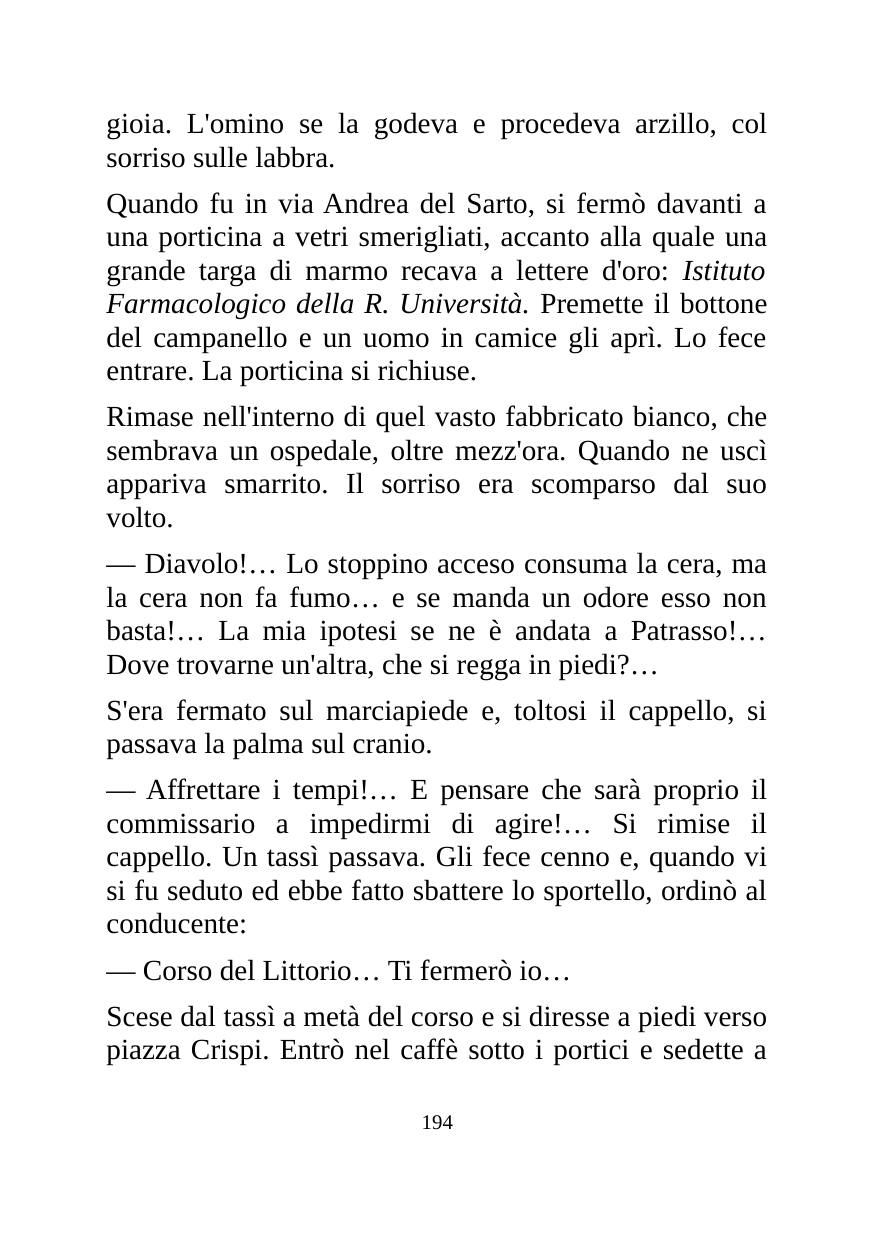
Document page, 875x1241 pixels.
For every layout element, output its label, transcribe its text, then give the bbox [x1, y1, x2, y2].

text gioia. L'omino se la godeva e procedeva arzillo, col sorriso sulle labbra. [106, 106, 768, 173]
text Rimase nell'interno di quel vasto fabbricato bianco, che sembrava un ospedale, oltre mezz'ora. Quando ne uscì appariva smarrito. Il sorriso era scomparso dal suo volto. [106, 399, 768, 534]
text Quando fu in via Andrea del Sarto, si fermò davanti a una porticina a vetri smerigliati, accanto alla quale una grande targa di marmo recava a lettere d'oro: Istituto Farmacologico della R. Università. Premette il bottone del campanello e un uomo in camice gli aprì. Lo fece entrare. La porticina si richiuse. [106, 186, 768, 387]
text — Corso del Littorio… Ti fermerò io… [106, 953, 768, 986]
text — Affrettare i tempi!… E pensare che sarà proprio il commissario a impedirmi di agire!… Si rimise il cappello. Un tassì passava. Gli fece cenno e, quando vi si fu seduto ed ebbe fatto sbattere lo sportello, ordinò al conducente: [106, 772, 768, 940]
text S'era fermato sul marciapiede e, toltosi il cappello, si passava la palma sul cranio. [106, 693, 768, 760]
text — Diavolo!… Lo stoppino acceso consuma la cera, ma la cera non fa fumo… e se manda un odore esso non basta!… La mia ipotesi se ne è andata a Patrasso!… Dove trovarne un'altra, che si regga in piedi?… [106, 546, 768, 680]
text Scese dal tassì a metà del corso e si diresse a piedi verso piazza Crispi. Entrò nel caffè sotto i portici e sedette a [106, 999, 768, 1066]
